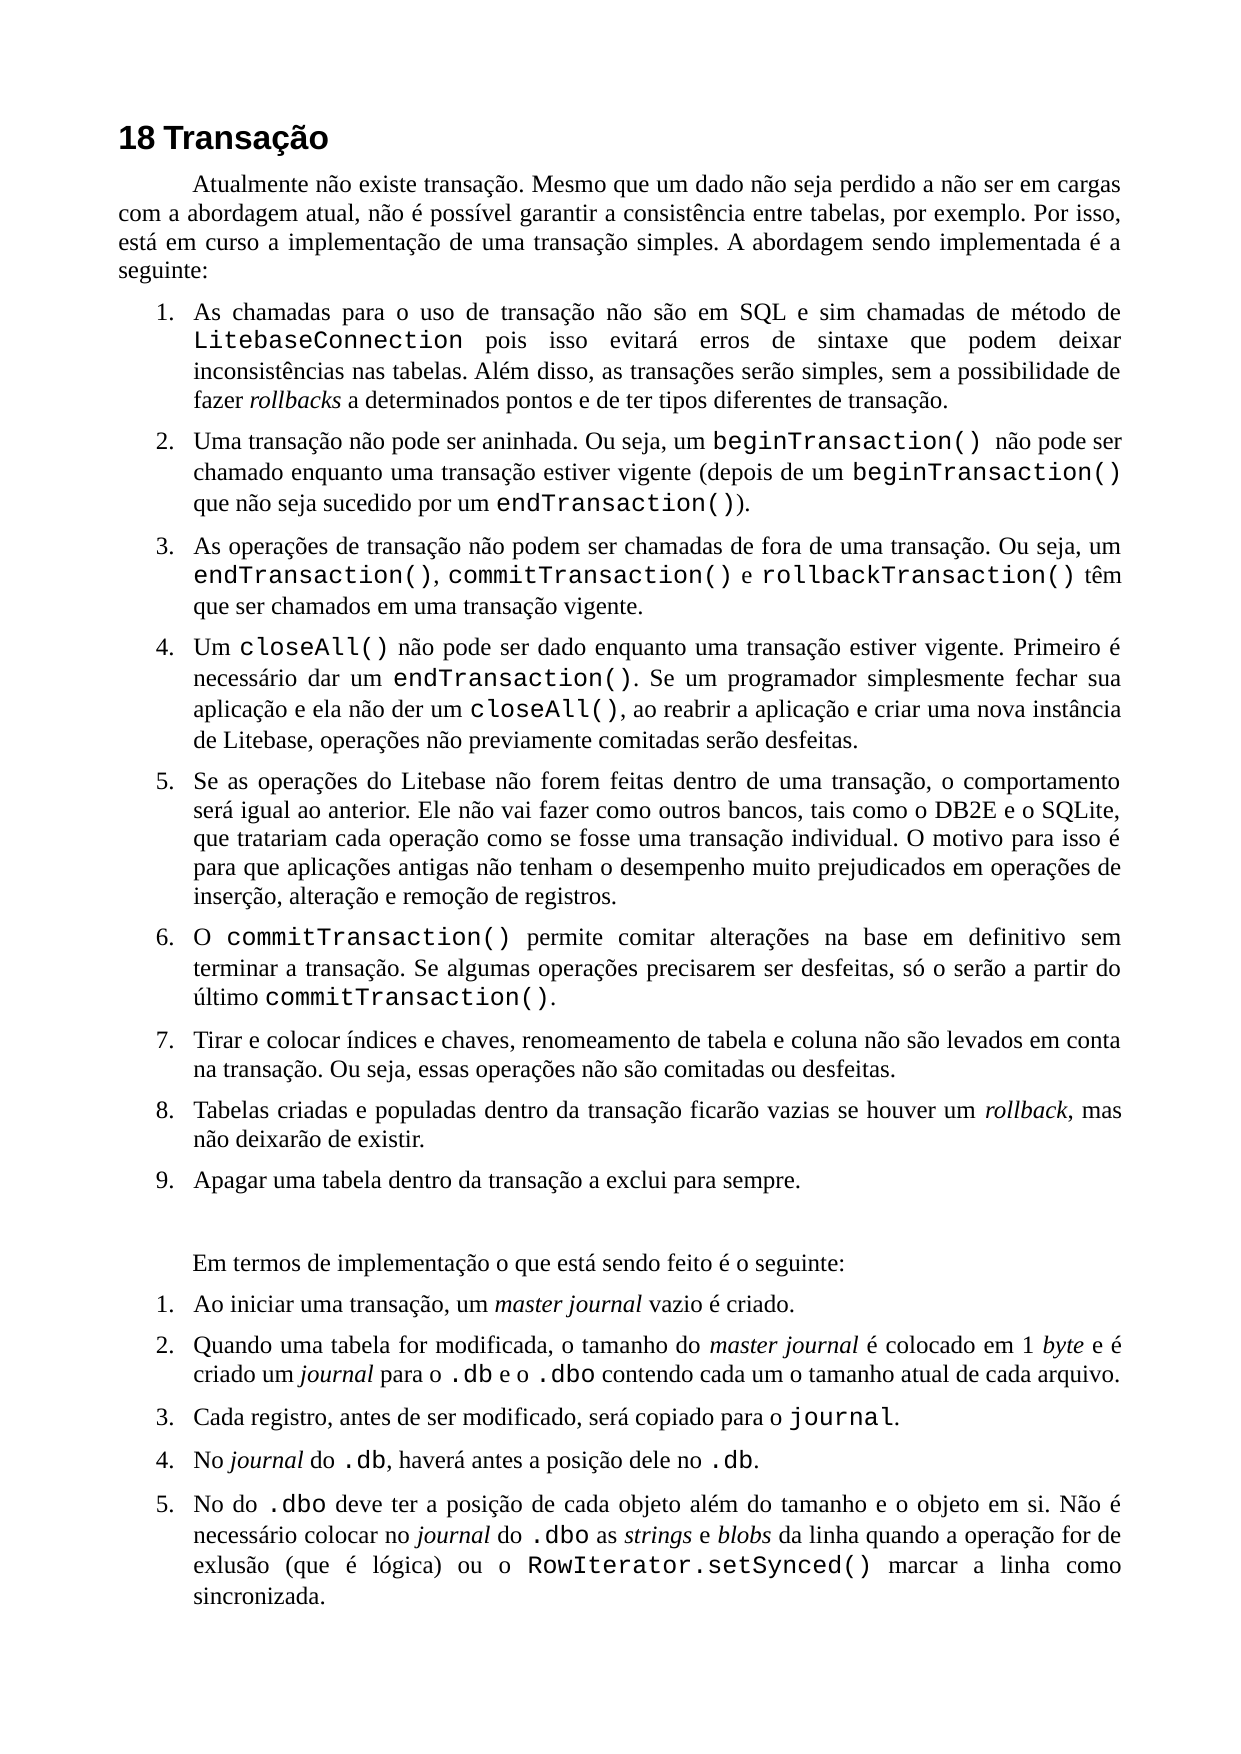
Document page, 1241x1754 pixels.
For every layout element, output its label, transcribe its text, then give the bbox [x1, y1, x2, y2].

text Em termos de implementação o que está sendo feito é o seguinte: [118, 1248, 1122, 1276]
subtitle Transação [118, 118, 1122, 157]
list Uma transação não pode ser aninhada. Ou seja, um beginTransaction() não pode ser chamado enquanto uma transação estiver vigente (depois de um beginTransaction() que não seja sucedido por um endTransaction()). [156, 426, 1122, 519]
list Se as operações do Litebase não forem feitas dentro de uma transação, o comportamento será igual ao anterior. Ele não vai fazer como outros bancos, tais como o DB2E e o SQLite, que tratariam cada operação como se fosse uma transação individual. O motivo para isso é para que aplicações antigas não tenham o desempenho muito prejudicados em operações de inserção, alteração e remoção de registros. [156, 766, 1122, 910]
list Um closeAll() não pode ser dado enquanto uma transação estiver vigente. Primeiro é necessário dar um endTransaction(). Se um programador simplesmente fechar sua aplicação e ela não der um closeAll(), ao reabrir a aplicação e criar uma nova instância de Litebase, operações não previamente comitadas serão desfeitas. [156, 632, 1122, 753]
list Quando uma tabela for modificada, o tamanho do master journal é colocado em 1 byte e é criado um journal para o .db e o .dbo contendo cada um o tamanho atual de cada arquivo. [156, 1330, 1122, 1390]
list No journal do .db, haverá antes a posição dele no .db. [156, 1446, 1122, 1476]
list Tirar e colocar índices e chaves, renomeamento de tabela e coluna não são levados em conta na transação. Ou seja, essas operações não são comitadas ou desfeitas. [156, 1025, 1122, 1083]
text Atualmente não existe transação. Mesmo que um dado não seja perdido a não ser em cargas com a abordagem atual, não é possível garantir a consistência entre tabelas, por exemplo. Por isso, está em curso a implementação de uma transação simples. A abordagem sendo implementada é a seguinte: [118, 169, 1122, 284]
list As operações de transação não podem ser chamadas de fora de uma transação. Ou seja, um endTransaction(), commitTransaction() e rollbackTransaction() têm que ser chamados em uma transação vigente. [156, 531, 1122, 620]
list Ao iniciar uma transação, um master journal vazio é criado. [156, 1289, 1122, 1318]
list Cada registro, antes de ser modificado, será copiado para o journal. [156, 1402, 1122, 1433]
list As chamadas para o uso de transação não são em SQL e sim chamadas de método de LitebaseConnection pois isso evitará erros de sintaxe que podem deixar inconsistências nas tabelas. Além disso, as transações serão simples, sem a possibilidade de fazer rollbacks a determinados pontos e de ter tipos diferentes de transação. [156, 297, 1122, 414]
list No do .dbo deve ter a posição de cada objeto além do tamanho e o objeto em si. Não é necessário colocar no journal do .dbo as strings e blobs da linha quando a operação for de exlusão (que é lógica) ou o RowIterator.setSynced() marcar a linha como sincronizada. [156, 1489, 1122, 1610]
list O commitTransaction() permite comitar alterações na base em definitivo sem terminar a transação. Se algumas operações precisarem ser desfeitas, só o serão a partir do último commitTransaction(). [156, 922, 1122, 1013]
list Tabelas criadas e populadas dentro da transação ficarão vazias se houver um rollback, mas não deixarão de existir. [156, 1095, 1122, 1153]
list Apagar uma tabela dentro da transação a exclui para sempre. [156, 1165, 1122, 1194]
